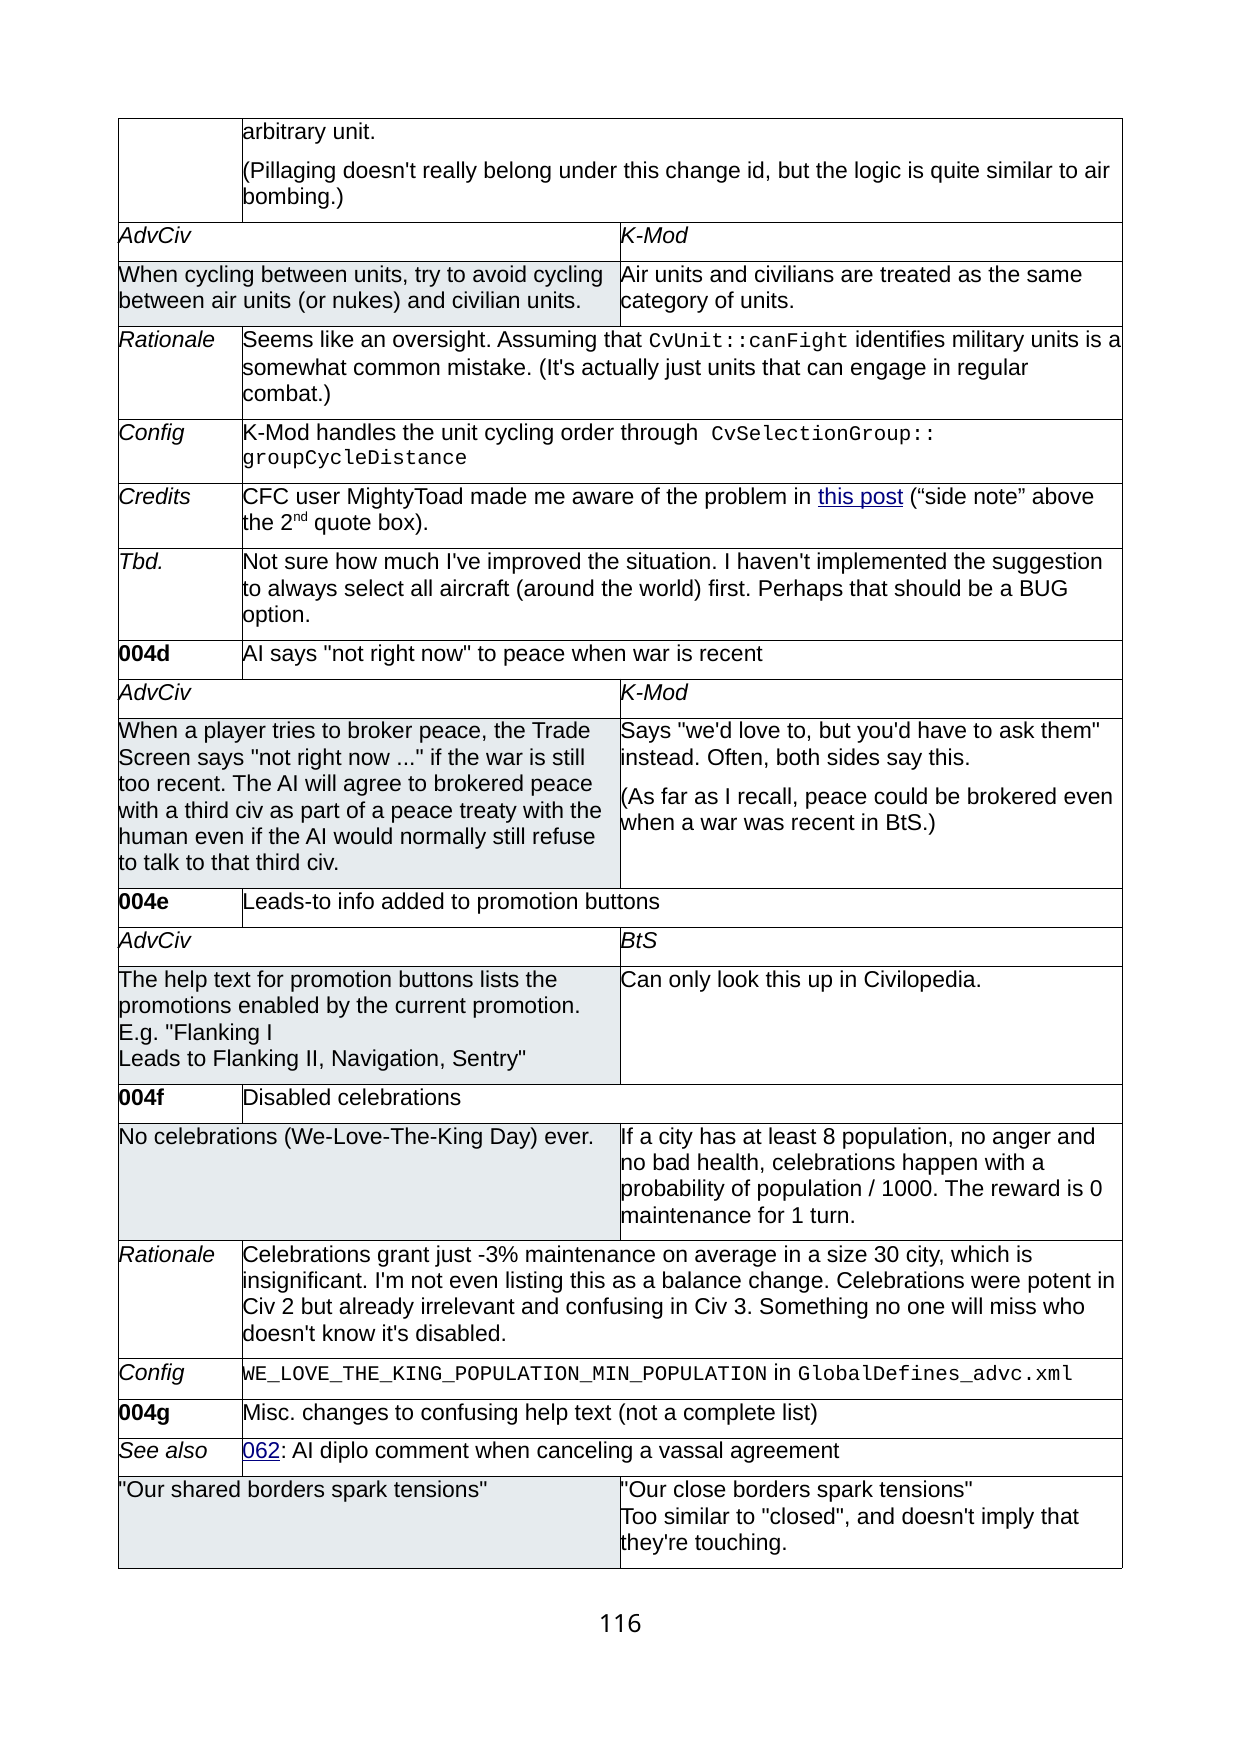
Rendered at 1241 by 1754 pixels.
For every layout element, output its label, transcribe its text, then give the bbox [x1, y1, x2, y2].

table_cell Config [119, 420, 242, 483]
table_cell 004f [119, 1085, 242, 1122]
table_cell No celebrations (We-Love-The-King Day) ever. [119, 1124, 620, 1240]
table_cell "Our close borders spark tensions" Too similar to "closed", and doesn't imply that they're touching. [621, 1477, 1122, 1568]
table_cell Disabled celebrations [243, 1085, 1122, 1122]
table_cell Tbd. [119, 549, 242, 640]
table_cell BtS [621, 928, 1122, 966]
table_cell Air units and civilians are treated as the same category of units. [621, 262, 1122, 326]
table_cell AI says "not right now" to peace when war is recent [243, 641, 1122, 678]
table_cell Celebrations grant just -3% maintenance on average in a size 30 city, which is insignificant. I'm not even listing this as a balance change. Celebrations were potent in Civ 2 but already irrelevant and confusing in Civ 3. Something no one will miss who doesn't know it's disabled. [243, 1241, 1122, 1358]
table_cell [119, 119, 242, 222]
table_cell "Our shared borders spark tensions" [119, 1477, 620, 1568]
table_cell When cycling between units, try to avoid cycling between air units (or nukes) and civilian units. [119, 262, 620, 326]
table_cell CFC user MightyToad made me aware of the problem in this post (“side note” above the 2nd quote box). [243, 484, 1122, 548]
table_cell 004e [119, 889, 242, 927]
table_cell Config [119, 1359, 242, 1398]
table_cell K-Mod [621, 223, 1122, 261]
table_cell Leads-to info added to promotion buttons [243, 889, 1122, 927]
table_cell Credits [119, 484, 242, 548]
table_cell Rationale [119, 1241, 242, 1358]
table_cell Misc. changes to confusing help text (not a complete list) [243, 1400, 1122, 1437]
table_cell When a player tries to broker peace, the Trade Screen says "not right now ..." if the war is still too recent. The AI will agree to brokered peace with a third civ as part of a peace treaty with the human even if the AI would normally still refuse to talk to that third civ. [119, 719, 620, 888]
table_cell See also [119, 1439, 242, 1476]
table_cell Not sure how much I've improved the situation. I haven't implemented the suggestion to always select all aircraft (around the world) first. Perhaps that should be a BUG option. [243, 549, 1122, 640]
table_cell K-Mod handles the unit cycling order through CvSelectionGroup:: groupCycleDistance [243, 420, 1122, 483]
table_cell 004d [119, 641, 242, 678]
table_cell Rationale [119, 327, 242, 419]
table_cell 004g [119, 1400, 242, 1437]
table_cell AdvCiv [119, 223, 620, 261]
table_cell The help text for promotion buttons lists the promotions enabled by the current promotion. E.g. "Flanking I Leads to Flanking II, Navigation, Sentry" [119, 967, 620, 1084]
table_cell 062: AI diplo comment when canceling a vassal agreement [243, 1439, 1122, 1476]
table_cell arbitrary unit. (Pillaging doesn't really belong under this change id, but the logic is quite similar to air bombing.) [243, 119, 1122, 222]
table_cell Seems like an oversight. Assuming that CvUnit::canFight identifies military units is a somewhat common mistake. (It's actually just units that can engage in regular combat.) [243, 327, 1122, 419]
table_cell If a city has at least 8 population, no anger and no bad health, celebrations happen with a probability of population / 1000. The reward is 0 maintenance for 1 turn. [621, 1124, 1122, 1240]
table_cell Says "we'd love to, but you'd have to ask them" instead. Often, both sides say this. (As far as I recall, peace could be brokered even when a war was recent in BtS.) [621, 719, 1122, 888]
table_cell Can only look this up in Civilopedia. [621, 967, 1122, 1084]
table_cell K-Mod [621, 680, 1122, 717]
table_cell AdvCiv [119, 928, 620, 966]
table_cell WE_LOVE_THE_KING_POPULATION_MIN_POPULATION in GlobalDefines_advc.xml [243, 1359, 1122, 1398]
table_cell AdvCiv [119, 680, 620, 717]
